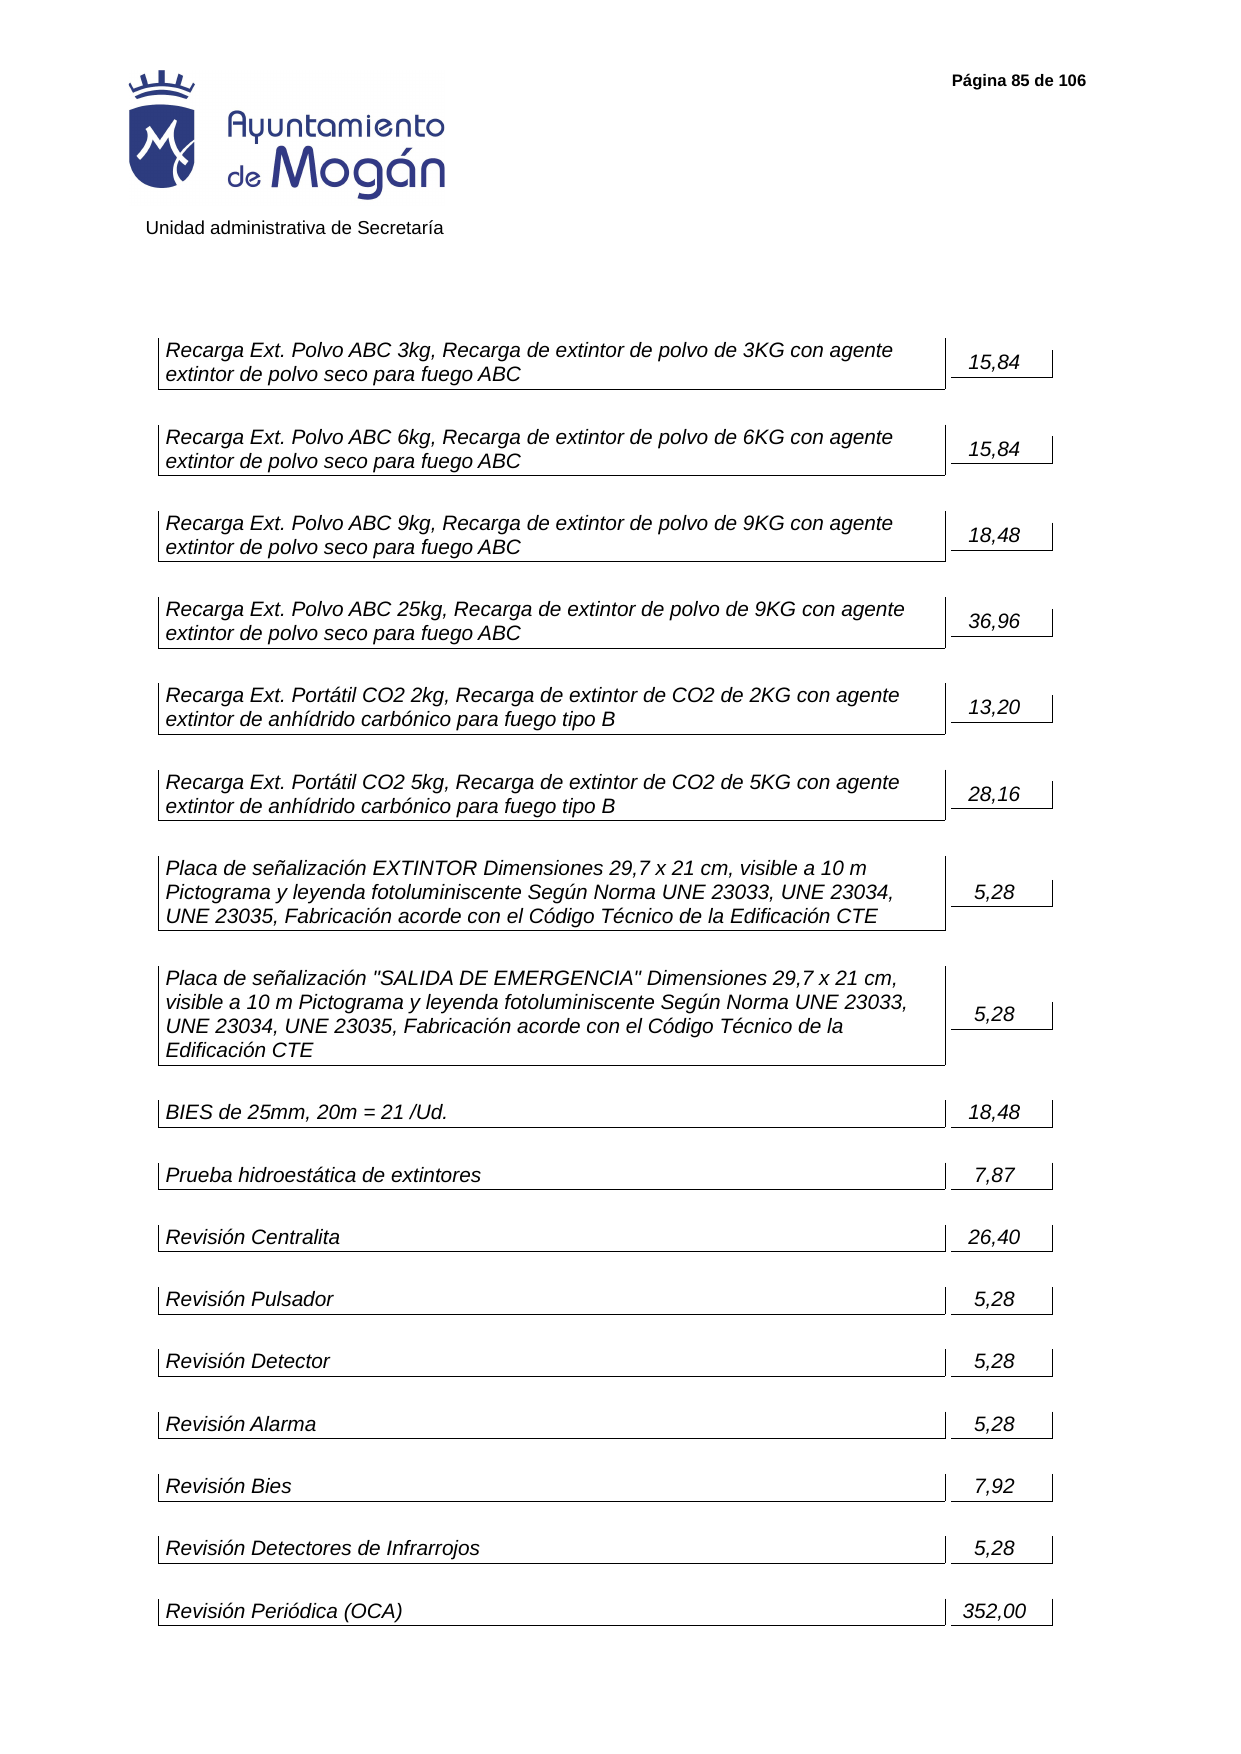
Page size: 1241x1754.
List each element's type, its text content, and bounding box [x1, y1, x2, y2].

table_cell Placa de señalización "SALIDA DE EMERGENCIA" Dimensiones 29,7 x 21 cm, visible a 10 m Pictograma y leyenda fotoluminiscente Según Norma UNE 23033, UNE 23034, UNE 23035, Fabricación acorde con el Código Técnico de la Edificación CTE [155, 963, 948, 1097]
table_cell 5,28 [948, 963, 1055, 1097]
table_cell Revisión Bies [155, 1471, 948, 1533]
table_cell Revisión Detectores de Infrarrojos [155, 1533, 948, 1596]
table_cell Recarga Ext. Polvo ABC 6kg, Recarga de extintor de polvo de 6KG con agente extintor de polvo seco para fuego ABC [155, 422, 948, 508]
table_cell Revisión Periódica (OCA) [155, 1596, 948, 1658]
table_cell 15,84 [948, 335, 1055, 422]
table_cell Prueba hidroestática de extintores [155, 1160, 948, 1222]
table_cell Recarga Ext. Portátil CO2 2kg, Recarga de extintor de CO2 de 2KG con agente extintor de anhídrido carbónico para fuego tipo B [155, 680, 948, 767]
table_cell Revisión Detector [155, 1346, 948, 1409]
table_cell Recarga Ext. Portátil CO2 5kg, Recarga de extintor de CO2 de 5KG con agente extintor de anhídrido carbónico para fuego tipo B [155, 767, 948, 853]
table_cell 5,28 [948, 1409, 1055, 1471]
table_cell 15,84 [948, 422, 1055, 508]
table_cell 18,48 [948, 1097, 1055, 1159]
table_cell Revisión Alarma [155, 1409, 948, 1471]
table_cell 7,92 [948, 1471, 1055, 1533]
table_cell Revisión Pulsador [155, 1284, 948, 1346]
table_cell Placa de señalización EXTINTOR Dimensiones 29,7 x 21 cm, visible a 10 m Pictograma y leyenda fotoluminiscente Según Norma UNE 23033, UNE 23034, UNE 23035, Fabricación acorde con el Código Técnico de la Edificación CTE [155, 853, 948, 963]
table_cell 5,28 [948, 1533, 1055, 1596]
table_cell BIES de 25mm, 20m = 21 /Ud. [155, 1097, 948, 1159]
table_cell 7,87 [948, 1160, 1055, 1222]
table_cell 5,28 [948, 1284, 1055, 1346]
table_cell 18,48 [948, 508, 1055, 594]
table_cell Recarga Ext. Polvo ABC 9kg, Recarga de extintor de polvo de 9KG con agente extintor de polvo seco para fuego ABC [155, 508, 948, 594]
table_cell Revisión Centralita [155, 1222, 948, 1284]
table_cell 36,96 [948, 594, 1055, 680]
table_cell 26,40 [948, 1222, 1055, 1284]
table_cell Recarga Ext. Polvo ABC 25kg, Recarga de extintor de polvo de 9KG con agente extintor de polvo seco para fuego ABC [155, 594, 948, 680]
table_cell 13,20 [948, 680, 1055, 767]
table_cell 5,28 [948, 1346, 1055, 1409]
table_cell 352,00 [948, 1596, 1055, 1658]
table_cell Recarga Ext. Polvo ABC 3kg, Recarga de extintor de polvo de 3KG con agente extintor de polvo seco para fuego ABC [155, 335, 948, 422]
table_cell 5,28 [948, 853, 1055, 963]
picture [128, 70, 445, 206]
table_cell 28,16 [948, 767, 1055, 853]
